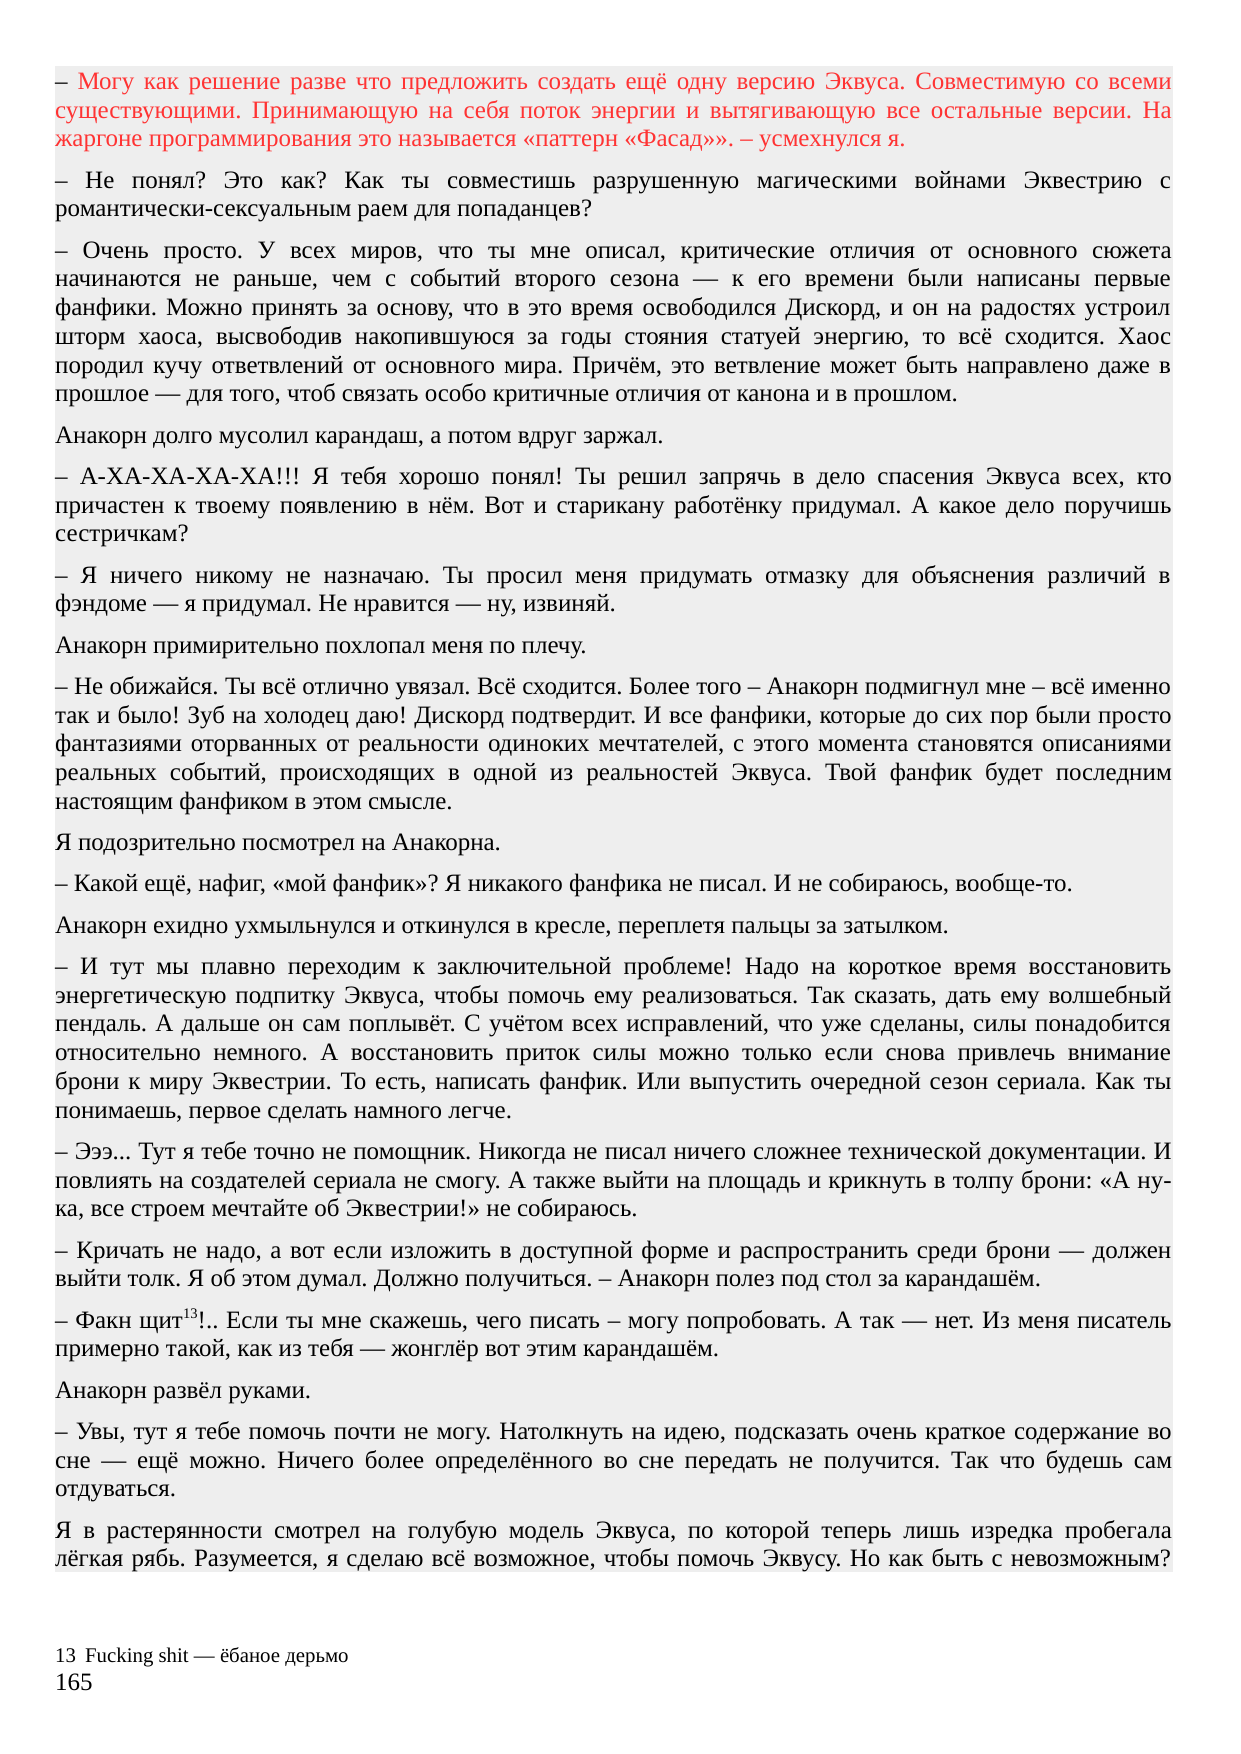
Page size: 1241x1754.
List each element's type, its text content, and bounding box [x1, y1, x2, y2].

text Анакорн развёл руками. [55, 1375, 1173, 1403]
text Анакорн долго мусолил карандаш, а потом вдруг заржал. [55, 420, 1173, 448]
text – Не понял? Это как? Как ты совместишь разрушенную магическими войнами Эквестрию с романтически-сексуальным раем для попаданцев? [55, 165, 1173, 222]
text – Факн щит!.. Если ты мне скажешь, чего писать – могу попробовать. А так — нет. Из меня писатель примерно такой, как из тебя — жонглёр вот этим карандашём. [55, 1305, 1173, 1362]
text – А-ХА-ХА-ХА-ХА!!! Я тебя хорошо понял! Ты решил запрячь в дело спасения Эквуса всех, кто причастен к твоему появлению в нём. Вот и старикану работёнку придумал. А какое дело поручишь сестричкам? [55, 461, 1173, 547]
text – Очень просто. У всех миров, что ты мне описал, критические отличия от основного сюжета начинаются не раньше, чем с событий второго сезона — к его времени были написаны первые фанфики. Можно принять за основу, что в это время освободился Дискорд, и он на радостях устроил шторм хаоса, высвободив накопившуюся за годы стояния статуей энергию, то всё сходится. Хаос породил кучу ответвлений от основного мира. Причём, это ветвление может быть направлено даже в прошлое — для того, чтоб связать особо критичные отличия от канона и в прошлом. [55, 235, 1173, 407]
text – Не обижайся. Ты всё отлично увязал. Всё сходится. Более того – Анакорн подмигнул мне – всё именно так и было! Зуб на холодец даю! Дискорд подтвердит. И все фанфики, которые до сих пор были просто фантазиями оторванных от реальности одиноких мечтателей, с этого момента становятся описаниями реальных событий, происходящих в одной из реальностей Эквуса. Твой фанфик будет последним настоящим фанфиком в этом смысле. [55, 671, 1173, 815]
text Я в растерянности смотрел на голубую модель Эквуса, по которой теперь лишь изредка пробегала лёгкая рябь. Разумеется, я сделаю всё возможное, чтобы помочь Эквусу. Но как быть с невозможным? [55, 1515, 1173, 1572]
text Анакорн примирительно похлопал меня по плечу. [55, 630, 1173, 658]
text Я подозрительно посмотрел на Анакорна. [55, 827, 1173, 856]
text – Я ничего никому не назначаю. Ты просил меня придумать отмазку для объяснения различий в фэндоме — я придумал. Не нравится — ну, извиняй. [55, 560, 1173, 617]
text – Какой ещё, нафиг, «мой фанфик»? Я никакого фанфика не писал. И не собираюсь, вообще-то. [55, 868, 1173, 897]
text Анакорн ехидно ухмыльнулся и откинулся в кресле, переплетя пальцы за затылком. [55, 910, 1173, 938]
text – Могу как решение разве что предложить создать ещё одну версию Эквуса. Совместимую со всеми существующими. Принимающую на себя поток энергии и вытягивающую все остальные версии. На жаргоне программирования это называется «паттерн «Фасад»». – усмехнулся я. [55, 66, 1173, 152]
text – Кричать не надо, а вот если изложить в доступной форме и распространить среди брони — должен выйти толк. Я об этом думал. Должно получиться. – Анакорн полез под стол за карандашём. [55, 1235, 1173, 1292]
text – И тут мы плавно переходим к заключительной проблеме! Надо на короткое время восстановить энергетическую подпитку Эквуса, чтобы помочь ему реализоваться. Так сказать, дать ему волшебный пендаль. А дальше он сам поплывёт. С учётом всех исправлений, что уже сделаны, силы понадобится относительно немного. А восстановить приток силы можно только если снова привлечь внимание брони к миру Эквестрии. То есть, написать фанфик. Или выпустить очередной сезон сериала. Как ты понимаешь, первое сделать намного легче. [55, 951, 1173, 1123]
text – Увы, тут я тебе помочь почти не могу. Натолкнуть на идею, подсказать очень краткое содержание во сне — ещё можно. Ничего более определённого во сне передать не получится. Так что будешь сам отдуваться. [55, 1416, 1173, 1502]
text Fucking shit — ёбаное дерьмо [55, 1642, 1173, 1667]
text – Эээ... Тут я тебе точно не помощник. Никогда не писал ничего сложнее технической документации. И повлиять на создателей сериала не смогу. А также выйти на площадь и крикнуть в толпу брони: «А ну-ка, все строем мечтайте об Эквестрии!» не собираюсь. [55, 1136, 1173, 1222]
